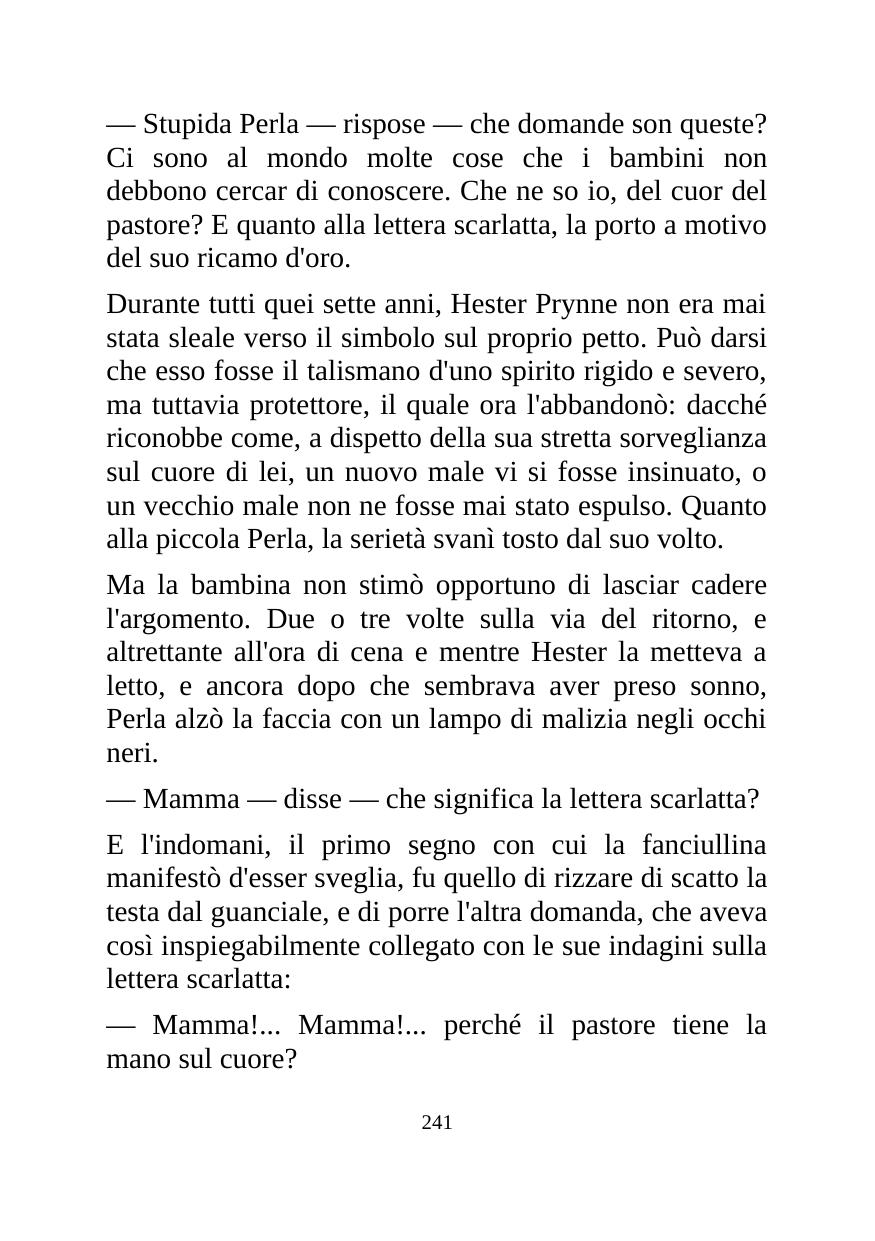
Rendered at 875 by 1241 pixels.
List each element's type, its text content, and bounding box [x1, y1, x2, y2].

text — Stupida Perla — rispose — che domande son queste? Ci sono al mondo molte cose che i bambini non debbono cercar di conoscere. Che ne so io, del cuor del pastore? E quanto alla lettera scarlatta, la porto a motivo del suo ricamo d'oro. [106, 106, 768, 274]
text E l'indomani, il primo segno con cui la fanciullina manifestò d'esser sveglia, fu quello di rizzare di scatto la testa dal guanciale, e di porre l'altra domanda, che aveva così inspiegabilmente collegato con le sue indagini sulla lettera scarlatta: [106, 827, 768, 995]
text — Mamma!... Mamma!... perché il pastore tiene la mano sul cuore? [106, 1007, 768, 1074]
text Durante tutti quei sette anni, Hester Prynne non era mai stata sleale verso il simbolo sul proprio petto. Può darsi che esso fosse il talismano d'uno spirito rigido e severo, ma tuttavia protettore, il quale ora l'abbandonò: dacché riconobbe come, a dispetto della sua stretta sorveglianza sul cuore di lei, un nuovo male vi si fosse insinuato, o un vecchio male non ne fosse mai stato espulso. Quanto alla piccola Perla, la serietà svanì tosto dal suo volto. [106, 286, 768, 555]
text Ma la bambina non stimò opportuno di lasciar cadere l'argomento. Due o tre volte sulla via del ritorno, e altrettante all'ora di cena e mentre Hester la metteva a letto, e ancora dopo che sembrava aver preso sonno, Perla alzò la faccia con un lampo di malizia negli occhi neri. [106, 567, 768, 768]
text — Mamma — disse — che significa la lettera scarlatta? [106, 781, 768, 814]
